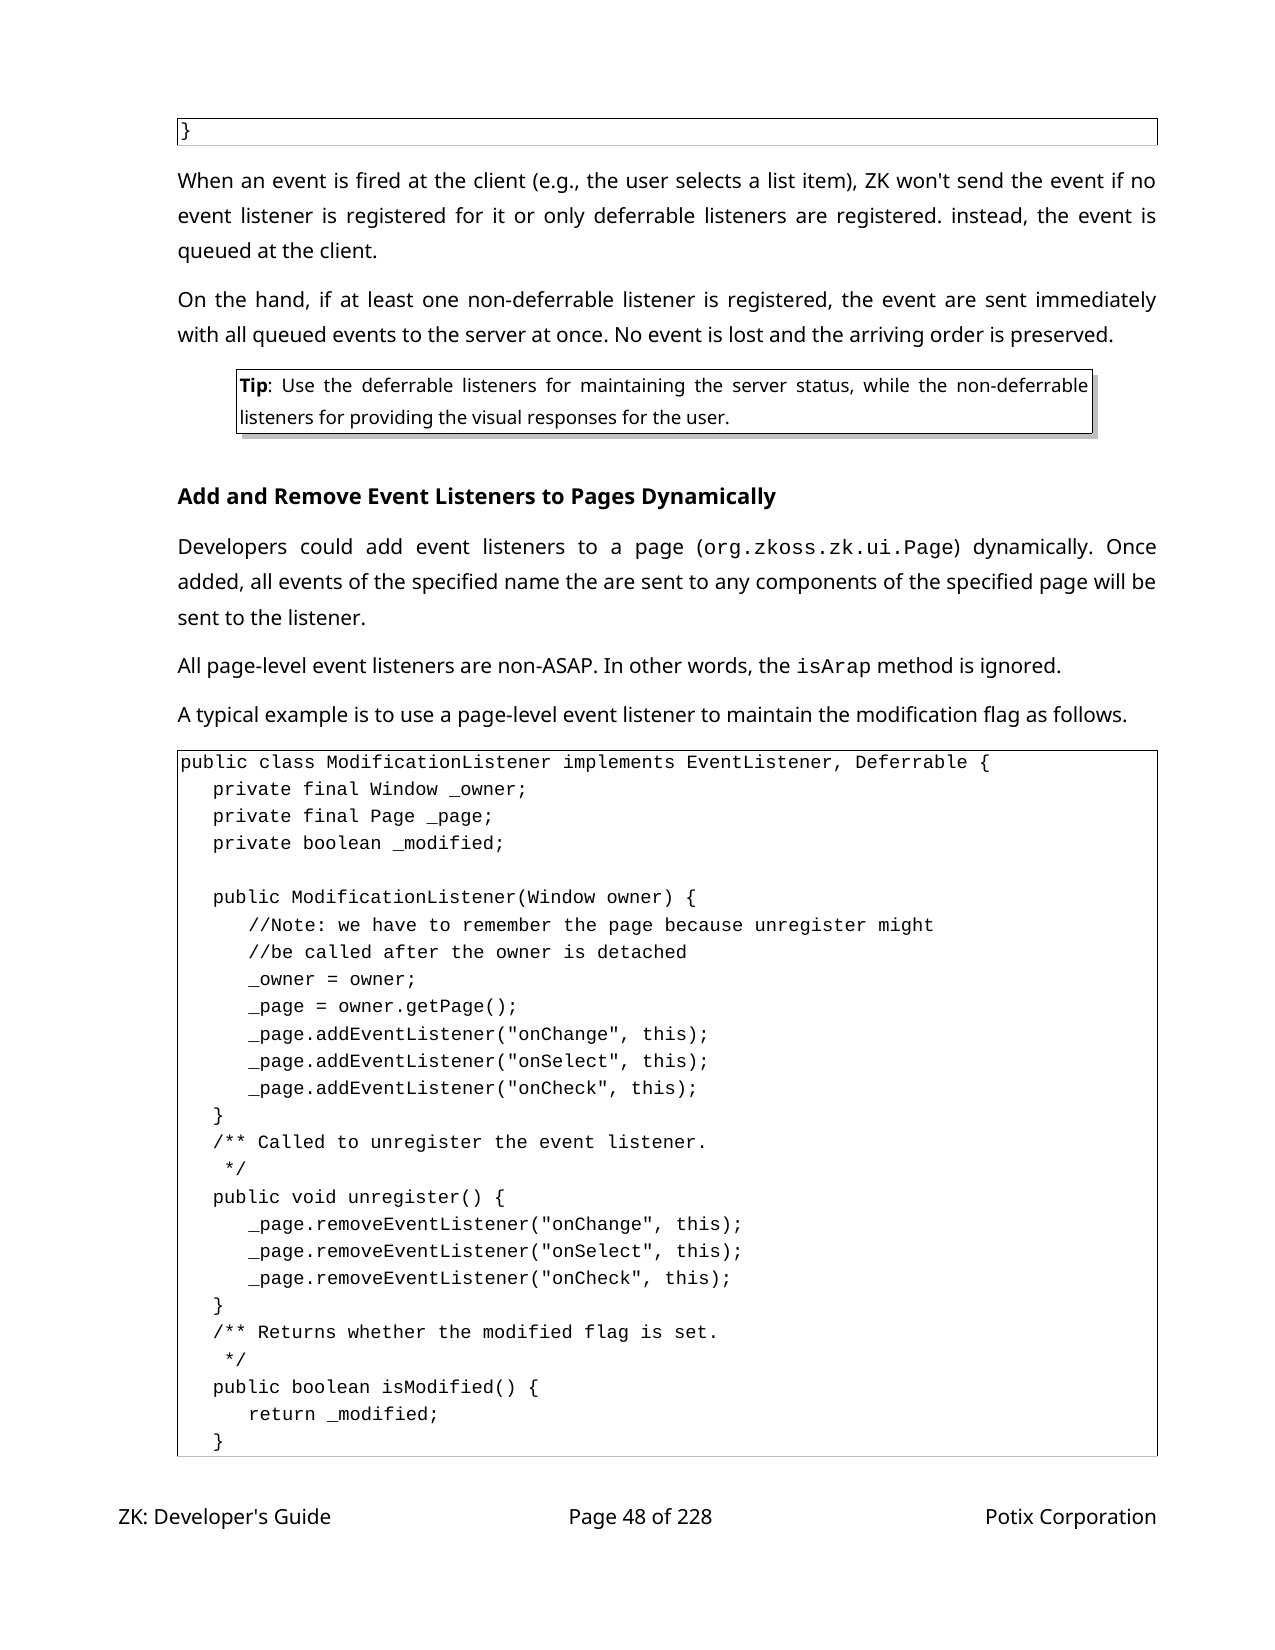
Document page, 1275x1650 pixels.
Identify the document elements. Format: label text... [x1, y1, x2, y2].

text public void unregister() { [178, 1184, 1157, 1209]
text _page = owner.getPage(); [178, 994, 1157, 1018]
text _owner = owner; [178, 967, 1157, 991]
subtitle Add and Remove Event Listeners to Pages Dynamically [177, 481, 1157, 511]
text All page-level event listeners are non-ASAP. In other words, the isArap method is ignored. [177, 651, 1157, 680]
text private final Page _page; [178, 804, 1157, 828]
text public ModificationListener(Window owner) { [178, 885, 1157, 910]
text _page.removeEventListener("onChange", this); [178, 1212, 1157, 1236]
text _page.removeEventListener("onCheck", this); [178, 1266, 1157, 1290]
text //Note: we have to remember the page because unregister might [178, 913, 1157, 937]
text _page.removeEventListener("onSelect", this); [178, 1239, 1157, 1263]
text Developers could add event listeners to a page (org.zkoss.zk.ui.Page) dynamically. Once added, all events of the specified name the are sent to any components of the specified page will be sent to the listener. [177, 532, 1157, 631]
text return _modified; [178, 1402, 1157, 1426]
text Tip: Use the deferrable listeners for maintaining the server status, while the non-deferrable listeners for providing the visual responses for the user. [237, 370, 1092, 433]
text } [178, 1103, 1157, 1127]
text private final Window _owner; [178, 777, 1157, 801]
text /** Called to unregister the event listener. [178, 1130, 1157, 1154]
text } [178, 119, 1157, 145]
text private boolean _modified; [178, 831, 1157, 855]
text public boolean isModified() { [178, 1375, 1157, 1399]
text A typical example is to use a page-level event listener to maintain the modification flag as follows. [177, 701, 1157, 729]
text On the hand, if at least one non-deferrable listener is registered, the event are sent immediately with all queued events to the server at once. No event is lost and the arriving order is preserved. [177, 285, 1157, 349]
text _page.addEventListener("onCheck", this); [178, 1076, 1157, 1100]
text */ [178, 1348, 1157, 1372]
text public class ModificationListener implements EventListener, Deferrable { [178, 751, 1157, 774]
text When an event is fired at the client (e.g., the user selects a list item), ZK won't send the event if no event listener is registered for it or only deferrable listeners are registered. instead, the event is queued at the client. [177, 166, 1157, 265]
text _page.addEventListener("onChange", this); [178, 1021, 1157, 1046]
text //be called after the owner is detached [178, 940, 1157, 964]
text */ [178, 1157, 1157, 1182]
text } [178, 1429, 1157, 1456]
text } [178, 1293, 1157, 1317]
text /** Returns whether the modified flag is set. [178, 1320, 1157, 1345]
text _page.addEventListener("onSelect", this); [178, 1048, 1157, 1073]
